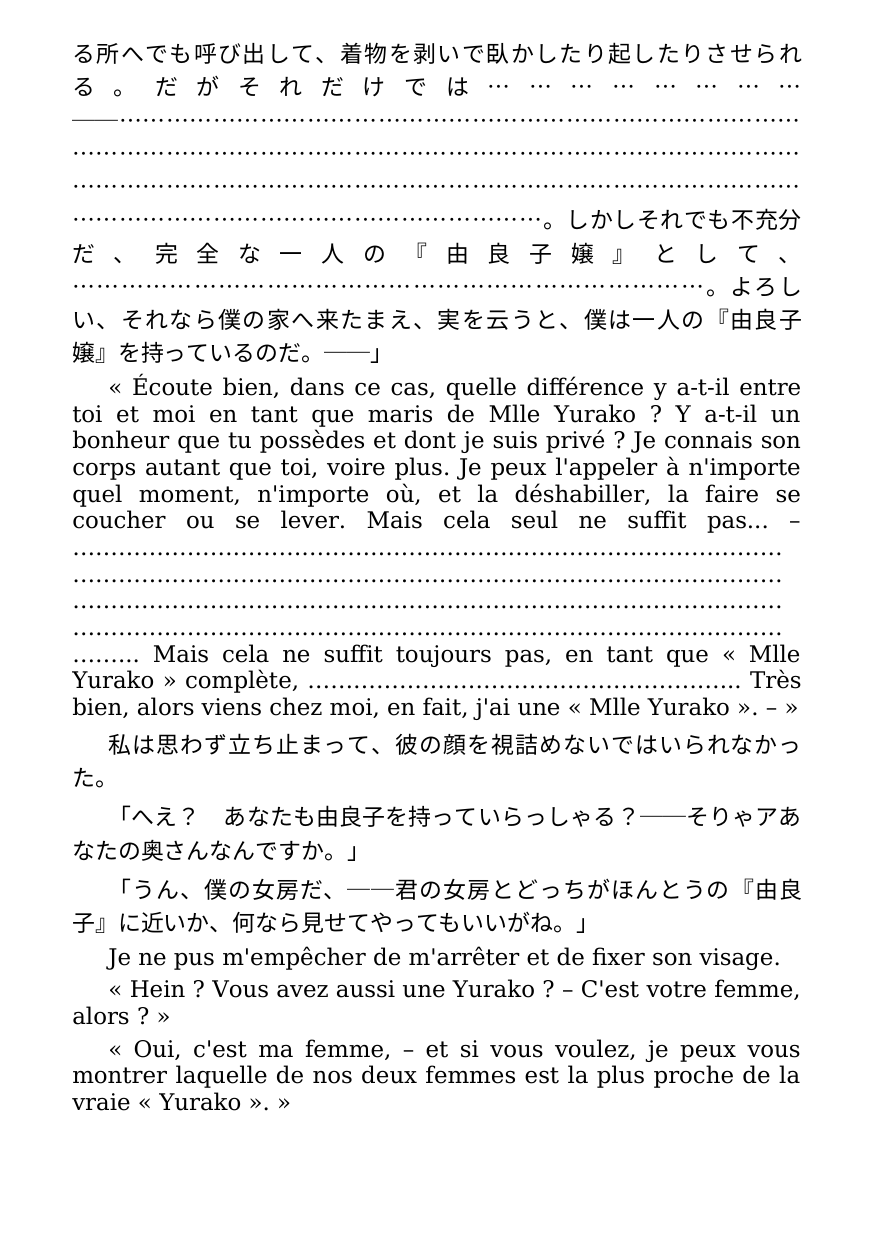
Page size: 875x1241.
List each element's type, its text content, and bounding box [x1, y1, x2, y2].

text 「うん、僕の女房だ、──君の女房とどっちがほんとうの『由良子』に近いか、何なら見せてやってもいいがね。」 [72, 872, 802, 938]
text « Écoute bien, dans ce cas, quelle différence y a-t-il entre toi et moi en tant que maris de Mlle Yurako ? Y a-t-il un bonheur que tu possèdes et dont je suis privé ? Je connais son corps autant que toi, voire plus. Je peux l'appeler à n'importe quel moment, n'importe où, et la déshabiller, la faire se coucher ou se lever. Mais cela seul ne suffit pas... – ………………………………………………………………………………………………………………………………………………………………………………………………………………………………………………………………………………………………………………………………………………... Mais cela ne suffit toujours pas, en tant que « Mlle Yurako » complète, ………………………………………………... Très bien, alors viens chez moi, en fait, j'ai une « Mlle Yurako ». – » [72, 374, 802, 721]
text 私は思わず立ち止まって、彼の顔を視詰めないではいられなかった。 [72, 727, 802, 793]
text « Hein ? Vous avez aussi une Yurako ? – C'est votre femme, alors ? » [72, 977, 802, 1030]
text る所へでも呼び出して、着物を剥いで臥かしたり起したりさせられる。だがそれだけでは……………………──………………………………………………………………………………………………………………………………………………………………………………………………………………………………………………………………………………………………………。しかしそれでも不充分だ、完全な一人の『由良子嬢』として、……………………………………………………………………。よろしい、それなら僕の家へ来たまえ、実を云うと、僕は一人の『由良子嬢』を持っているのだ。──」 [72, 36, 802, 368]
text Je ne pus m'empêcher de m'arrêter et de fixer son visage. [72, 944, 802, 971]
text 「へえ？ あなたも由良子を持っていらっしゃる？──そりゃアあなたの奥さんなんですか。」 [72, 799, 802, 866]
text « Oui, c'est ma femme, – et si vous voulez, je peux vous montrer laquelle de nos deux femmes est la plus proche de la vraie « Yurako ». » [72, 1036, 802, 1116]
